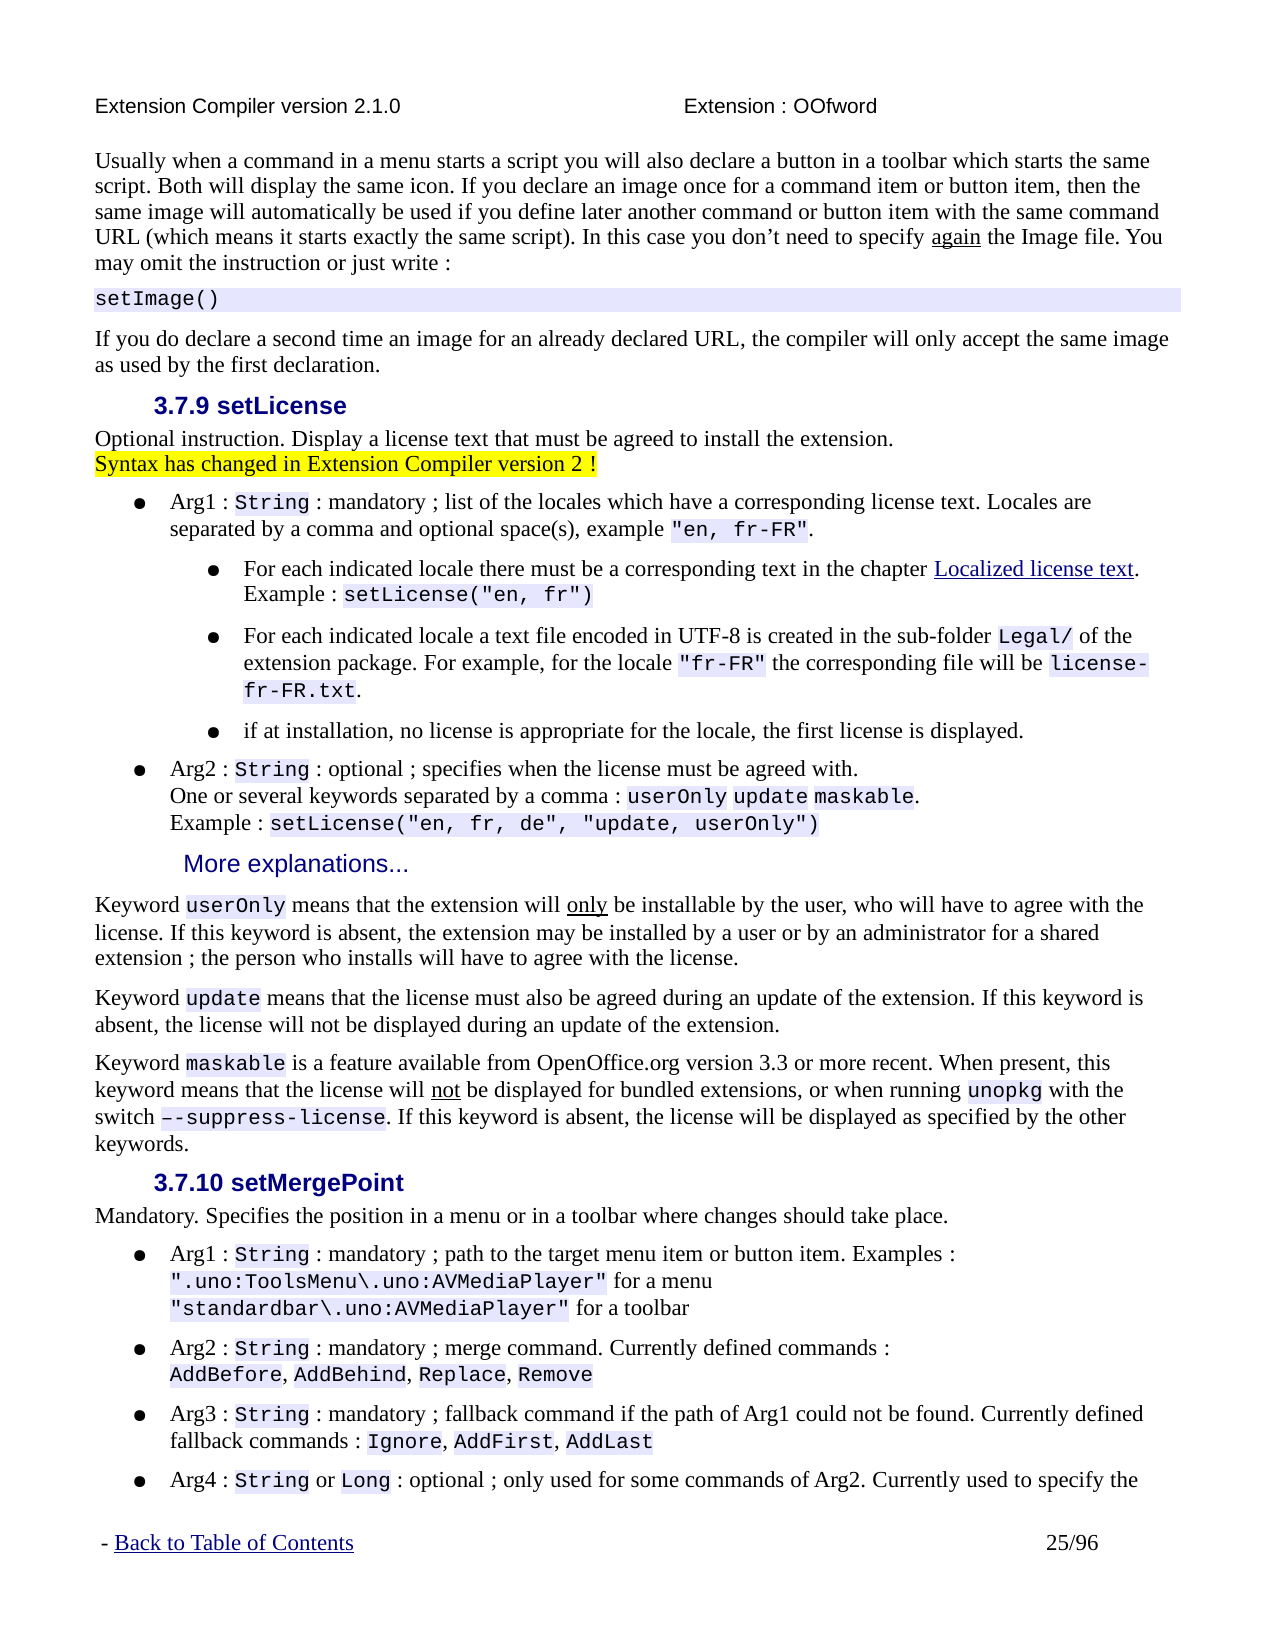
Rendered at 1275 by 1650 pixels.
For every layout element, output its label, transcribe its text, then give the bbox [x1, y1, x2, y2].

text Keyword maskable is a feature available from OpenOffice.org version 3.3 or more recent. When present, this keyword means that the license will not be displayed for bundled extensions, or when running unopkg with the switch –-suppress-license. If this keyword is absent, the license will be displayed as specified by the other keywords. [94, 1050, 1181, 1156]
text If you do declare a second time an image for an already declared URL, the compiler will only accept the same image as used by the first declaration. [94, 326, 1181, 377]
list For each indicated locale there must be a corresponding text in the chapter Localized license text. Example : setLicense("en, fr") [206, 556, 1181, 608]
list Arg4 : String or Long : optional ; only used for some commands of Arg2. Currently used to specify the [132, 1467, 1181, 1494]
list Arg3 : String : mandatory ; fallback command if the path of Arg1 could not be found. Currently defined fallback commands : Ignore, AddFirst, AddLast [132, 1401, 1181, 1455]
list if at installation, no license is appropriate for the locale, the first license is displayed. [206, 718, 1181, 744]
list Arg2 : String : mandatory ; merge command. Currently defined commands : AddBefore, AddBehind, Replace, Remove [132, 1334, 1181, 1388]
list Arg2 : String : optional ; specifies when the license must be agreed with. One or several keywords separated by a comma : userOnly update maskable. Example : setLicense("en, fr, de", "update, userOnly") [132, 756, 1181, 837]
list Arg1 : String : mandatory ; path to the target menu item or button item. Examples : ".uno:ToolsMenu\.uno:AVMediaPlayer" for a menu "standardbar\.uno:AVMediaPlayer" for a toolbar [132, 1241, 1181, 1322]
text Usually when a command in a menu starts a script you will also declare a button in a toolbar which starts the same script. Both will display the same icon. If you declare an image once for a command item or button item, then the same image will automatically be used if you define later another command or button item with the same command URL (which means it starts exactly the same script). In this case you don’t need to specify again the Image file. You may omit the instruction or just write : [94, 147, 1181, 275]
list Arg1 : String : mandatory ; list of the locales which have a corresponding license text. Locales are separated by a comma and optional space(s), example "en, fr-FR". [132, 489, 1181, 543]
subtitle More explanations... [183, 850, 1181, 878]
text Mandatory. Specifies the position in a menu or in a toolbar where changes should take place. [94, 1203, 1181, 1228]
subtitle setMergePoint [153, 1169, 1181, 1197]
text setImage() [94, 288, 1181, 312]
text Keyword update means that the license must also be agreed during an update of the extension. If this keyword is absent, the license will not be displayed during an update of the extension. [94, 985, 1181, 1037]
text Optional instruction. Display a license text that must be agreed to install the extension. Syntax has changed in Extension Compiler version 2 ! [94, 426, 1181, 477]
text Keyword userOnly means that the extension will only be installable by the user, who will have to agree with the license. If this keyword is absent, the extension may be installed by a user or by an administrator for a shared extension ; the person who installs will have to agree with the license. [94, 892, 1181, 970]
subtitle setLicense [153, 392, 1181, 420]
list For each indicated locale a text file encoded in UTF-8 is created in the sub-folder Legal/ of the extension package. For example, for the locale "fr-FR" the corresponding file will be license-fr-FR.txt. [206, 623, 1181, 704]
